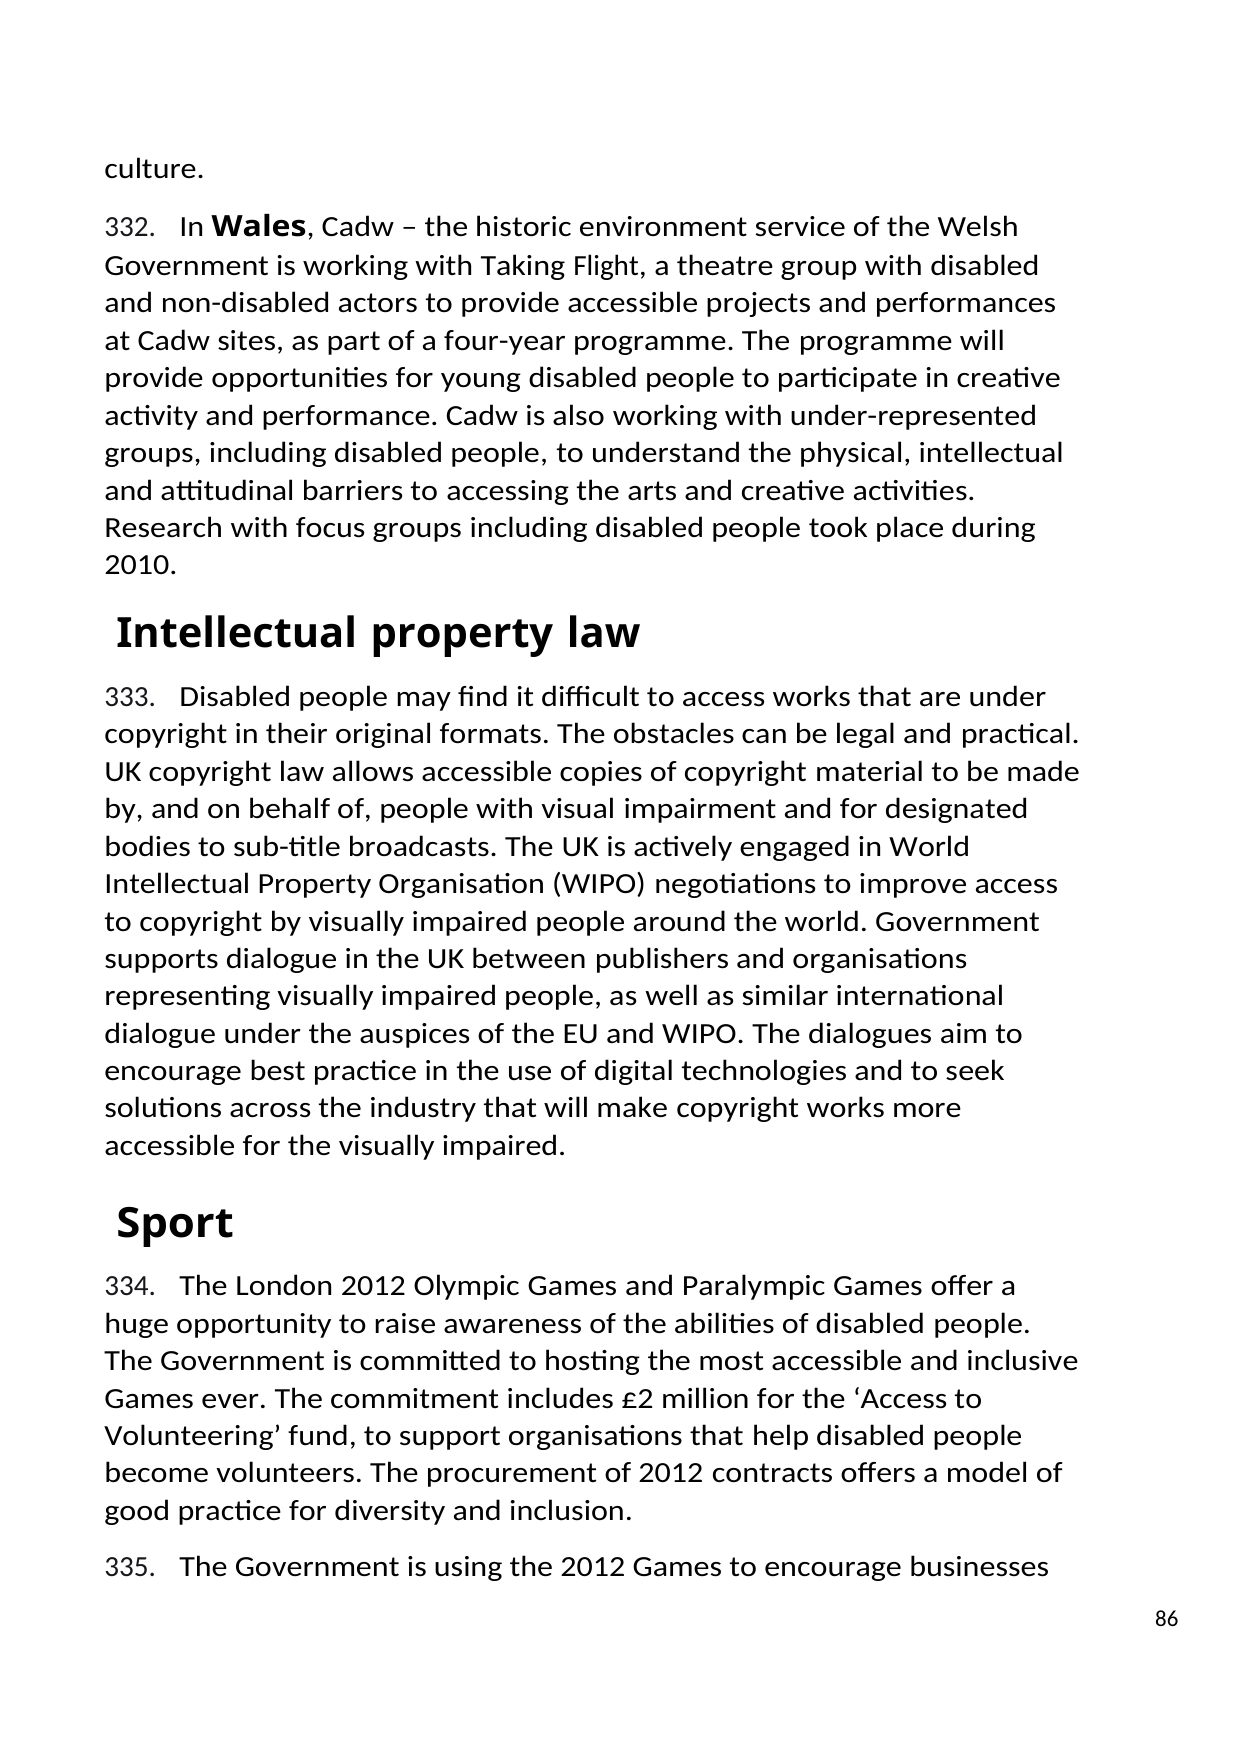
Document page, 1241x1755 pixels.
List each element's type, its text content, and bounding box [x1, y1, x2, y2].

list The Government is using the 2012 Games to encourage businesses [104, 1548, 1082, 1583]
subtitle Intellectual property law [116, 603, 1178, 660]
list Disabled people may find it difficult to access works that are under copyright in their original formats. The obstacles can be legal and practical. UK copyright law allows accessible copies of copyright material to be made by, and on behalf of, people with visual impairment and for designated bodies to sub-title broadcasts. The UK is actively engaged in World Intellectual Property Organisation (WIPO) negotiations to improve access to copyright by visually impaired people around the world. Government supports dialogue in the UK between publishers and organisations representing visually impaired people, as well as similar international dialogue under the auspices of the EU and WIPO. The dialogues aim to encourage best practice in the use of digital technologies and to seek solutions across the industry that will make copyright works more accessible for the visually impaired. [104, 678, 1082, 1163]
list The London 2012 Olympic Games and Paralympic Games offer a huge opportunity to raise awareness of the abilities of disabled people. The Government is committed to hosting the most accessible and inclusive Games ever. The commitment includes £2 million for the ‘Access to Volunteering’ fund, to support organisations that help disabled people become volunteers. The procurement of 2012 contracts offers a model of good practice for diversity and inclusion. [104, 1267, 1082, 1527]
list culture. [104, 150, 1082, 186]
list In Wales, Cadw – the historic environment service of the Welsh Government is working with Taking Flight, a theatre group with disabled and non-disabled actors to provide accessible projects and performances at Cadw sites, as part of a four-year programme. The programme will provide opportunities for young disabled people to participate in creative activity and performance. Cadw is also working with under-represented groups, including disabled people, to understand the physical, intellectual and attitudinal barriers to accessing the arts and creative activities. Research with focus groups including disabled people took place during 2010. [104, 206, 1082, 582]
subtitle Sport [116, 1192, 1178, 1249]
